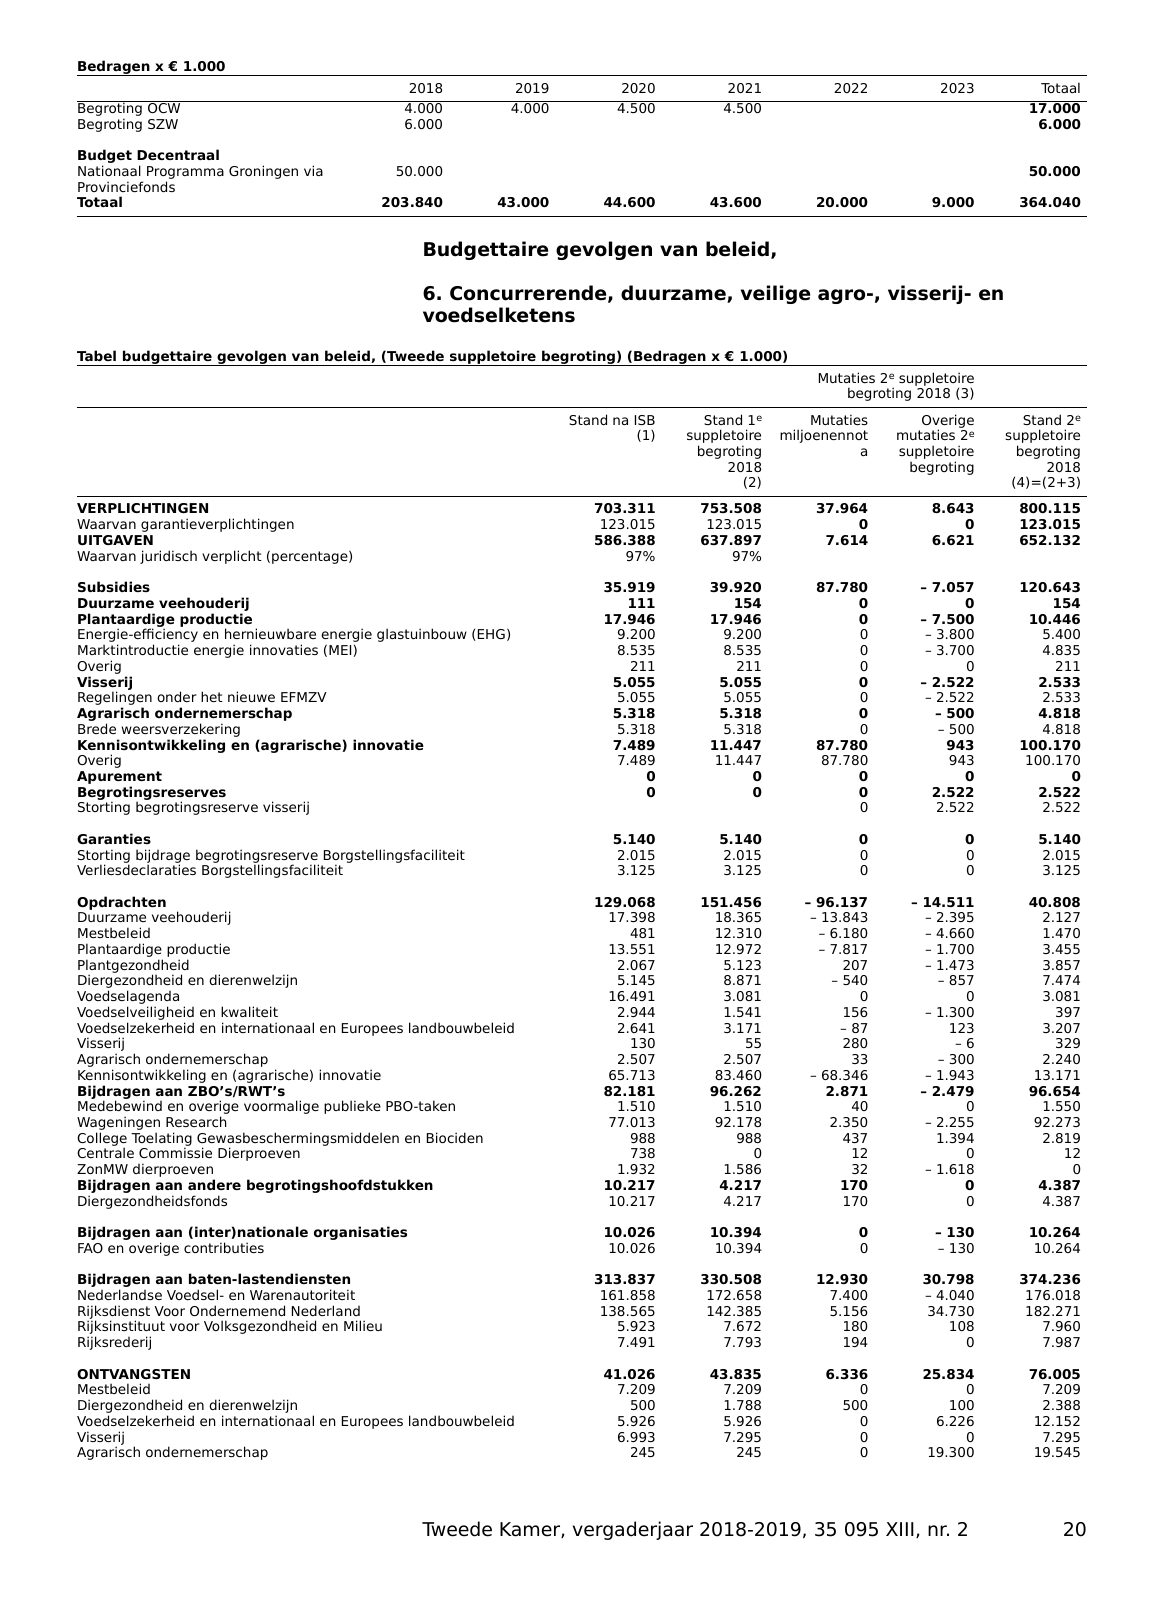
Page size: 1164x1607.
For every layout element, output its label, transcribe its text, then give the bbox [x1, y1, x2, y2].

table_cell 96.262 [661, 1083, 768, 1099]
table_cell 43.000 [449, 195, 555, 216]
table_cell Diergezondheid en dierenwelzijn [77, 1398, 555, 1414]
table_cell 0 [980, 1162, 1087, 1178]
table_cell Visserij [77, 1036, 555, 1052]
table_cell – 1.300 [874, 1005, 980, 1020]
table_cell [980, 366, 1087, 407]
table_cell 0 [768, 785, 874, 800]
table_header Tabel budgettaire gevolgen van beleid, (Tweede suppletoire begroting) (Bedragen x € 1.000) [77, 349, 1087, 365]
table_cell [555, 1209, 661, 1225]
table_cell 0 [768, 1445, 874, 1461]
table_cell 12.310 [661, 926, 768, 942]
table_cell 4.818 [980, 722, 1087, 737]
table_cell 0 [661, 785, 768, 800]
table_cell Begroting OCW [77, 102, 342, 117]
table_cell 5.055 [555, 690, 661, 706]
table_header Bedragen x € 1.000 [77, 59, 1087, 75]
table_cell [77, 76, 342, 101]
table_cell Budget Decentraal [77, 148, 342, 164]
table_cell 2.388 [980, 1398, 1087, 1414]
table_cell 97% [661, 549, 768, 564]
table_cell [768, 1256, 874, 1272]
table_cell 203.840 [343, 195, 449, 216]
table_cell 2018 [343, 76, 449, 101]
table_cell Storting begrotingsreserve visserij [77, 800, 555, 816]
table_cell 17.000 [980, 102, 1087, 117]
table_cell 43.600 [661, 195, 768, 216]
table_cell 5.318 [555, 706, 661, 722]
table_cell Regelingen onder het nieuwe EFMZV [77, 690, 555, 706]
table_cell 25.834 [874, 1366, 980, 1382]
table_cell 0 [874, 863, 980, 879]
table_cell – 96.137 [768, 895, 874, 910]
table_cell 40 [768, 1099, 874, 1115]
table_cell 7.400 [768, 1288, 874, 1303]
table_cell Plantaardige productie [77, 942, 555, 957]
table_cell 97% [555, 549, 661, 564]
table_cell 0 [768, 769, 874, 784]
table_cell 161.858 [555, 1288, 661, 1303]
table_cell 211 [661, 659, 768, 674]
table_cell 12.972 [661, 942, 768, 957]
table_cell 100.170 [980, 737, 1087, 753]
table_cell [449, 117, 555, 132]
table_cell [555, 1351, 661, 1366]
table_cell Bijdragen aan (inter)nationale organisaties [77, 1225, 555, 1241]
table_cell [555, 564, 661, 580]
table_cell [77, 366, 555, 407]
table_cell Bijdragen aan ZBO’s/RWT’s [77, 1083, 555, 1099]
table_cell Visserij [77, 674, 555, 690]
table_cell Verliesdeclaraties Borgstellingsfaciliteit [77, 863, 555, 879]
table_cell 10.264 [980, 1241, 1087, 1256]
table_cell 5.926 [555, 1414, 661, 1429]
table_cell 1.788 [661, 1398, 768, 1414]
table_cell [661, 1351, 768, 1366]
table_cell College Toelating Gewasbeschermingsmiddelen en Biociden [77, 1131, 555, 1146]
table_cell 0 [874, 517, 980, 533]
table_cell 2019 [449, 76, 555, 101]
table_cell 0 [768, 517, 874, 533]
table_cell – 7.500 [874, 611, 980, 627]
table_cell 0 [874, 1146, 980, 1162]
table_cell [343, 148, 449, 164]
table_cell 40.808 [980, 895, 1087, 910]
table_cell Totaal [980, 76, 1087, 101]
table_cell [661, 879, 768, 894]
table_cell [768, 816, 874, 832]
table_cell 154 [980, 596, 1087, 611]
table_cell 100.170 [980, 753, 1087, 769]
table_cell 2.507 [555, 1052, 661, 1068]
table_cell 800.115 [980, 497, 1087, 517]
table_cell 3.125 [555, 863, 661, 879]
table_cell Mestbeleid [77, 1382, 555, 1398]
table_cell [980, 879, 1087, 894]
table_cell – 6 [874, 1036, 980, 1052]
table_cell 374.236 [980, 1272, 1087, 1288]
table_cell 5.055 [661, 674, 768, 690]
subtitle Budgettaire gevolgen van beleid, [422, 239, 1087, 261]
table_cell 0 [768, 627, 874, 643]
table_cell Kennisontwikkeling en (agrarische) innovatie [77, 737, 555, 753]
table_cell 10.264 [980, 1225, 1087, 1241]
table_cell 5.055 [661, 690, 768, 706]
table_cell [980, 1256, 1087, 1272]
table_cell 32 [768, 1162, 874, 1178]
table_cell [77, 408, 555, 496]
table_cell 2.350 [768, 1115, 874, 1131]
table_cell [874, 1351, 980, 1366]
table_cell – 7.817 [768, 942, 874, 957]
table_cell [768, 549, 874, 564]
table_cell [874, 148, 980, 164]
table_cell Duurzame veehouderij [77, 596, 555, 611]
table_cell 0 [661, 769, 768, 784]
table_cell 2.015 [980, 848, 1087, 863]
table_cell 207 [768, 958, 874, 973]
table_cell 943 [874, 737, 980, 753]
table_cell 313.837 [555, 1272, 661, 1288]
table_cell [768, 117, 874, 132]
table_cell [980, 816, 1087, 832]
table_cell Plantgezondheid [77, 958, 555, 973]
table_cell 211 [980, 659, 1087, 674]
table_cell [980, 148, 1087, 164]
table_cell 39.920 [661, 580, 768, 596]
table_cell [768, 1209, 874, 1225]
table_cell FAO en overige contributies [77, 1241, 555, 1256]
table_cell 142.385 [661, 1304, 768, 1319]
table_cell – 2.522 [874, 690, 980, 706]
table_cell 92.178 [661, 1115, 768, 1131]
table_cell [874, 816, 980, 832]
table_cell 1.470 [980, 926, 1087, 942]
table_cell – 3.800 [874, 627, 980, 643]
table_cell 0 [768, 1414, 874, 1429]
table_cell 154 [661, 596, 768, 611]
table_cell 4.818 [980, 706, 1087, 722]
table_cell 7.209 [555, 1382, 661, 1398]
table_cell 397 [980, 1005, 1087, 1020]
table_cell Visserij [77, 1429, 555, 1445]
table_cell [768, 164, 874, 195]
table_cell 5.140 [980, 832, 1087, 847]
table_cell 19.545 [980, 1445, 1087, 1461]
table_cell 7.491 [555, 1335, 661, 1351]
table_cell 9.200 [555, 627, 661, 643]
table_cell Waarvan juridisch verplicht (percentage) [77, 549, 555, 564]
table_cell Wageningen Research [77, 1115, 555, 1131]
table_cell – 1.700 [874, 942, 980, 957]
table_cell 1.510 [555, 1099, 661, 1115]
table_cell Garanties [77, 832, 555, 847]
table_cell 180 [768, 1319, 874, 1335]
table_cell 0 [874, 1335, 980, 1351]
table_cell 2.819 [980, 1131, 1087, 1146]
table_cell – 130 [874, 1241, 980, 1256]
table_cell 2.522 [874, 785, 980, 800]
table_cell 6.000 [343, 117, 449, 132]
table_cell 10.026 [555, 1241, 661, 1256]
table_cell Kennisontwikkeling en (agrarische) innovatie [77, 1068, 555, 1083]
table_cell 111 [555, 596, 661, 611]
table_cell 108 [874, 1319, 980, 1335]
table_cell 0 [768, 611, 874, 627]
table_cell 2.015 [555, 848, 661, 863]
table_cell 0 [874, 1194, 980, 1209]
table_cell 2021 [661, 76, 768, 101]
table_cell 55 [661, 1036, 768, 1052]
table_cell – 2.395 [874, 910, 980, 926]
table_cell 123.015 [980, 517, 1087, 533]
table_cell – 2.522 [874, 674, 980, 690]
table_cell 4.835 [980, 643, 1087, 659]
table_cell 2.641 [555, 1020, 661, 1036]
table_cell [874, 1209, 980, 1225]
table_cell 4.000 [343, 102, 449, 117]
table_cell 3.125 [661, 863, 768, 879]
table_cell Rijksdienst Voor Ondernemend Nederland [77, 1304, 555, 1319]
table_cell 2.015 [661, 848, 768, 863]
table_cell Mestbeleid [77, 926, 555, 942]
table_cell [555, 133, 661, 148]
table_cell 3.207 [980, 1020, 1087, 1036]
table_cell 10.217 [555, 1178, 661, 1193]
table_cell Centrale Commissie Dierproeven [77, 1146, 555, 1162]
table_cell 330.508 [661, 1272, 768, 1288]
table_cell 37.964 [768, 497, 874, 517]
table_cell 7.960 [980, 1319, 1087, 1335]
table_cell 35.919 [555, 580, 661, 596]
table_cell 0 [768, 863, 874, 879]
table_cell Overig [77, 659, 555, 674]
table_cell Rijksinstituut voor Volksgezondheid en Milieu [77, 1319, 555, 1335]
table_cell 0 [768, 690, 874, 706]
table_cell – 500 [874, 706, 980, 722]
table_cell Voedselzekerheid en internationaal en Europees landbouwbeleid [77, 1414, 555, 1429]
table_cell 43.835 [661, 1366, 768, 1382]
table_cell 1.510 [661, 1099, 768, 1115]
table_cell [77, 816, 555, 832]
table_cell 0 [874, 659, 980, 674]
table_cell 7.489 [555, 737, 661, 753]
table_cell 92.273 [980, 1115, 1087, 1131]
table_cell Bijdragen aan andere begrotingshoofdstukken [77, 1178, 555, 1193]
table_cell [77, 1256, 555, 1272]
table_cell 65.713 [555, 1068, 661, 1083]
table_cell [980, 564, 1087, 580]
table_cell Begrotingsreserves [77, 785, 555, 800]
table_cell [77, 1351, 555, 1366]
table_cell 138.565 [555, 1304, 661, 1319]
table_cell 8.535 [661, 643, 768, 659]
table_cell 7.614 [768, 533, 874, 548]
table_cell 3.171 [661, 1020, 768, 1036]
table_cell 0 [874, 596, 980, 611]
table_cell 100 [874, 1398, 980, 1414]
table_cell 6.993 [555, 1429, 661, 1445]
table_cell 0 [768, 722, 874, 737]
table_cell 943 [874, 753, 980, 769]
table_cell [874, 117, 980, 132]
table_cell 33 [768, 1052, 874, 1068]
table_cell – 7.057 [874, 580, 980, 596]
table_cell 7.295 [980, 1429, 1087, 1445]
table_cell [874, 1256, 980, 1272]
table_cell 12 [768, 1146, 874, 1162]
table_cell [874, 102, 980, 117]
table_cell 637.897 [661, 533, 768, 548]
table_cell – 6.180 [768, 926, 874, 942]
table_cell 3.081 [980, 989, 1087, 1005]
table_cell 0 [874, 832, 980, 847]
table_cell 2.067 [555, 958, 661, 973]
table_cell [768, 102, 874, 117]
table_cell – 87 [768, 1020, 874, 1036]
table_cell 329 [980, 1036, 1087, 1052]
table_cell 245 [555, 1445, 661, 1461]
table_cell 988 [661, 1131, 768, 1146]
table_cell 586.388 [555, 533, 661, 548]
table_cell 10.026 [555, 1225, 661, 1241]
table_cell 82.181 [555, 1083, 661, 1099]
table_cell 4.387 [980, 1178, 1087, 1193]
table_cell 280 [768, 1036, 874, 1052]
table_cell 0 [555, 769, 661, 784]
table_cell 76.005 [980, 1366, 1087, 1382]
table_cell 7.209 [661, 1382, 768, 1398]
table_cell 2020 [555, 76, 661, 101]
table_cell 0 [874, 848, 980, 863]
table_cell 753.508 [661, 497, 768, 517]
subtitle 6. Concurrerende, duurzame, veilige agro-, visserij- en voedselketens [422, 283, 1087, 327]
table_cell [661, 164, 768, 195]
table_cell [555, 164, 661, 195]
table_cell 0 [768, 659, 874, 674]
table_cell 6.621 [874, 533, 980, 548]
table_cell 87.780 [768, 737, 874, 753]
table_cell Voedselagenda [77, 989, 555, 1005]
table_cell [661, 148, 768, 164]
table_cell 176.018 [980, 1288, 1087, 1303]
table_cell 2.522 [980, 785, 1087, 800]
table_cell 16.491 [555, 989, 661, 1005]
table_cell 172.658 [661, 1288, 768, 1303]
table_cell 0 [768, 1241, 874, 1256]
table_cell [555, 366, 661, 407]
table_cell 0 [768, 674, 874, 690]
table_cell [874, 879, 980, 894]
table_cell [555, 879, 661, 894]
table_cell 2.533 [980, 674, 1087, 690]
table_cell Voedselveiligheid en kwaliteit [77, 1005, 555, 1020]
table_cell Bijdragen aan baten-lastendiensten [77, 1272, 555, 1288]
table_cell 0 [768, 1429, 874, 1445]
table_cell Energie-efficiency en hernieuwbare energie glastuinbouw (EHG) [77, 627, 555, 643]
table_cell Mutaties miljoenennota [768, 408, 874, 496]
table_cell – 2.479 [874, 1083, 980, 1099]
table_cell 77.013 [555, 1115, 661, 1131]
table_cell 19.300 [874, 1445, 980, 1461]
table_cell 170 [768, 1194, 874, 1209]
table_cell 5.926 [661, 1414, 768, 1429]
table_cell – 300 [874, 1052, 980, 1068]
table_cell [768, 133, 874, 148]
table_cell 0 [661, 1146, 768, 1162]
table_cell 988 [555, 1131, 661, 1146]
table_cell 2022 [768, 76, 874, 101]
table_cell 5.140 [555, 832, 661, 847]
table_cell 2.127 [980, 910, 1087, 926]
table_cell 0 [768, 596, 874, 611]
table_cell 652.132 [980, 533, 1087, 548]
table_cell 10.446 [980, 611, 1087, 627]
table_cell 170 [768, 1178, 874, 1193]
table_cell 3.455 [980, 942, 1087, 957]
table_cell Voedselzekerheid en internationaal en Europees landbouwbeleid [77, 1020, 555, 1036]
table_cell [661, 800, 768, 816]
table_cell [555, 816, 661, 832]
table_cell 2.522 [980, 800, 1087, 816]
table_cell – 4.660 [874, 926, 980, 942]
table_cell 10.217 [555, 1194, 661, 1209]
table_cell 34.730 [874, 1304, 980, 1319]
table_cell – 1.473 [874, 958, 980, 973]
table_cell [768, 1351, 874, 1366]
table_cell 5.318 [661, 722, 768, 737]
table_cell 12 [980, 1146, 1087, 1162]
table_cell 41.026 [555, 1366, 661, 1382]
table_cell 12.152 [980, 1414, 1087, 1429]
table_cell 50.000 [980, 164, 1087, 195]
table_cell 83.460 [661, 1068, 768, 1083]
table_cell 12.930 [768, 1272, 874, 1288]
table_cell 2.944 [555, 1005, 661, 1020]
table_cell 50.000 [343, 164, 449, 195]
table_cell 4.387 [980, 1194, 1087, 1209]
table_cell 500 [768, 1398, 874, 1414]
table_cell 0 [768, 706, 874, 722]
table_cell Nationaal Programma Groningen via Provinciefonds [77, 164, 342, 195]
table_cell – 1.618 [874, 1162, 980, 1178]
table_cell 7.672 [661, 1319, 768, 1335]
table_cell – 2.255 [874, 1115, 980, 1131]
table_cell 500 [555, 1398, 661, 1414]
table_cell 0 [768, 643, 874, 659]
table_cell 10.394 [661, 1241, 768, 1256]
table_cell 1.550 [980, 1099, 1087, 1115]
table_cell 4.000 [449, 102, 555, 117]
table_cell 123 [874, 1020, 980, 1036]
table_cell 4.500 [555, 102, 661, 117]
table_cell 2.871 [768, 1083, 874, 1099]
table_cell 5.140 [661, 832, 768, 847]
table_cell [77, 879, 555, 894]
table_cell 120.643 [980, 580, 1087, 596]
table_cell 7.987 [980, 1335, 1087, 1351]
table_cell 3.081 [661, 989, 768, 1005]
table_cell ONTVANGSTEN [77, 1366, 555, 1382]
table_cell [661, 564, 768, 580]
table_cell Mutaties 2e suppletoire begroting 2018 (3) [768, 366, 980, 407]
table_cell 0 [874, 1429, 980, 1445]
table_cell 5.923 [555, 1319, 661, 1335]
table_cell [980, 133, 1087, 148]
table_cell 17.398 [555, 910, 661, 926]
table_cell 0 [555, 785, 661, 800]
table_cell 8.643 [874, 497, 980, 517]
table_cell 7.209 [980, 1382, 1087, 1398]
table_cell 5.156 [768, 1304, 874, 1319]
table_cell 3.857 [980, 958, 1087, 973]
table_cell 481 [555, 926, 661, 942]
table_cell 9.000 [874, 195, 980, 216]
table_cell – 1.943 [874, 1068, 980, 1083]
table_cell [980, 1209, 1087, 1225]
table_cell 437 [768, 1131, 874, 1146]
table_cell 87.780 [768, 753, 874, 769]
table_cell Waarvan garantieverplichtingen [77, 517, 555, 533]
table_cell [661, 366, 768, 407]
table_cell 5.123 [661, 958, 768, 973]
table_cell 30.798 [874, 1272, 980, 1288]
table_cell 5.318 [661, 706, 768, 722]
table_cell 364.040 [980, 195, 1087, 216]
table_cell Overig [77, 753, 555, 769]
table_cell 194 [768, 1335, 874, 1351]
table_cell 96.654 [980, 1083, 1087, 1099]
table_cell 0 [874, 1178, 980, 1193]
table_cell 2.522 [874, 800, 980, 816]
table_cell 5.055 [555, 674, 661, 690]
table_cell Agrarisch ondernemerschap [77, 706, 555, 722]
table_cell 0 [768, 832, 874, 847]
table_cell – 13.843 [768, 910, 874, 926]
table_cell 1.541 [661, 1005, 768, 1020]
table_cell Subsidies [77, 580, 555, 596]
table_cell [555, 1256, 661, 1272]
table_cell [874, 133, 980, 148]
table_cell 87.780 [768, 580, 874, 596]
table_cell 0 [874, 769, 980, 784]
table_cell 156 [768, 1005, 874, 1020]
table_cell [77, 1209, 555, 1225]
table_cell Nederlandse Voedsel- en Warenautoriteit [77, 1288, 555, 1303]
table_cell 703.311 [555, 497, 661, 517]
table_cell Plantaardige productie [77, 611, 555, 627]
table_cell 44.600 [555, 195, 661, 216]
table_cell [661, 816, 768, 832]
table_cell 11.447 [661, 753, 768, 769]
table_cell 1.932 [555, 1162, 661, 1178]
table_cell 2.507 [661, 1052, 768, 1068]
table_cell 4.500 [661, 102, 768, 117]
table_cell [874, 564, 980, 580]
table_cell Marktintroductie energie innovaties (MEI) [77, 643, 555, 659]
table_cell [555, 800, 661, 816]
table_cell 17.946 [661, 611, 768, 627]
table_cell 0 [768, 848, 874, 863]
table_cell 2023 [874, 76, 980, 101]
table_cell 0 [874, 989, 980, 1005]
table_cell 738 [555, 1146, 661, 1162]
table_cell 1.586 [661, 1162, 768, 1178]
table_cell 7.489 [555, 753, 661, 769]
table_cell UITGAVEN [77, 533, 555, 548]
table_cell 0 [768, 800, 874, 816]
table_cell 0 [768, 1225, 874, 1241]
table_cell 4.217 [661, 1194, 768, 1209]
table_cell VERPLICHTINGEN [77, 497, 555, 517]
table_cell 0 [874, 1382, 980, 1398]
table_cell [555, 117, 661, 132]
table_cell 130 [555, 1036, 661, 1052]
table_cell [874, 549, 980, 564]
table_cell Brede weersverzekering [77, 722, 555, 737]
table_cell 123.015 [555, 517, 661, 533]
table_cell Agrarisch ondernemerschap [77, 1445, 555, 1461]
table_cell 8.871 [661, 973, 768, 989]
table_cell [661, 1209, 768, 1225]
table_cell 5.400 [980, 627, 1087, 643]
table_cell Diergezondheidsfonds [77, 1194, 555, 1209]
table_cell Medebewind en overige voormalige publieke PBO-taken [77, 1099, 555, 1115]
table_cell Opdrachten [77, 895, 555, 910]
table_cell [343, 133, 449, 148]
table_cell Rijksrederij [77, 1335, 555, 1351]
table_cell 13.171 [980, 1068, 1087, 1083]
table_cell Begroting SZW [77, 117, 342, 132]
table_cell 0 [980, 769, 1087, 784]
table_cell [980, 549, 1087, 564]
table_cell [449, 164, 555, 195]
table_cell – 4.040 [874, 1288, 980, 1303]
table_cell 1.394 [874, 1131, 980, 1146]
table_cell 2.240 [980, 1052, 1087, 1068]
table_cell Stand 2e suppletoire begroting 2018 (4)=(2+3) [980, 408, 1087, 496]
table_cell 211 [555, 659, 661, 674]
table_cell 18.365 [661, 910, 768, 926]
table_cell – 68.346 [768, 1068, 874, 1083]
table_cell 129.068 [555, 895, 661, 910]
table_cell [77, 133, 342, 148]
table_cell [874, 164, 980, 195]
table_cell [449, 148, 555, 164]
table_cell Duurzame veehouderij [77, 910, 555, 926]
table_cell [661, 133, 768, 148]
table_cell 10.394 [661, 1225, 768, 1241]
table_cell 9.200 [661, 627, 768, 643]
table_cell 0 [768, 989, 874, 1005]
table_cell 20.000 [768, 195, 874, 216]
table_cell 3.125 [980, 863, 1087, 879]
table_cell 7.474 [980, 973, 1087, 989]
table_cell 0 [768, 1382, 874, 1398]
table_cell 245 [661, 1445, 768, 1461]
table_cell 7.793 [661, 1335, 768, 1351]
table_cell 151.456 [661, 895, 768, 910]
table_cell [768, 564, 874, 580]
table_cell Agrarisch ondernemerschap [77, 1052, 555, 1068]
table_cell Overige mutaties 2e suppletoire begroting [874, 408, 980, 496]
table_cell [661, 1256, 768, 1272]
table_cell 6.226 [874, 1414, 980, 1429]
table_cell 2.533 [980, 690, 1087, 706]
table_cell 6.000 [980, 117, 1087, 132]
table_cell 6.336 [768, 1366, 874, 1382]
table_cell [449, 133, 555, 148]
table_cell Stand 1e suppletoire begroting 2018 (2) [661, 408, 768, 496]
table_cell 0 [874, 1099, 980, 1115]
table_cell 5.145 [555, 973, 661, 989]
table_cell [661, 117, 768, 132]
table_cell Totaal [77, 195, 342, 216]
table_cell ZonMW dierproeven [77, 1162, 555, 1178]
table_cell 13.551 [555, 942, 661, 957]
table_cell – 3.700 [874, 643, 980, 659]
table_cell [768, 148, 874, 164]
table_cell – 14.511 [874, 895, 980, 910]
table_cell 4.217 [661, 1178, 768, 1193]
table_cell – 540 [768, 973, 874, 989]
table_cell – 500 [874, 722, 980, 737]
table_cell Stand na ISB (1) [555, 408, 661, 496]
table_cell [555, 148, 661, 164]
table_cell 5.318 [555, 722, 661, 737]
table_cell [980, 1351, 1087, 1366]
table_cell 123.015 [661, 517, 768, 533]
table_cell 17.946 [555, 611, 661, 627]
table_cell 8.535 [555, 643, 661, 659]
table_cell 7.295 [661, 1429, 768, 1445]
table_cell 11.447 [661, 737, 768, 753]
table_cell – 857 [874, 973, 980, 989]
table_cell [768, 879, 874, 894]
table_cell Diergezondheid en dierenwelzijn [77, 973, 555, 989]
table_cell Apurement [77, 769, 555, 784]
table_cell [77, 564, 555, 580]
table_cell Storting bijdrage begrotingsreserve Borgstellingsfaciliteit [77, 848, 555, 863]
table_cell 182.271 [980, 1304, 1087, 1319]
table_cell – 130 [874, 1225, 980, 1241]
